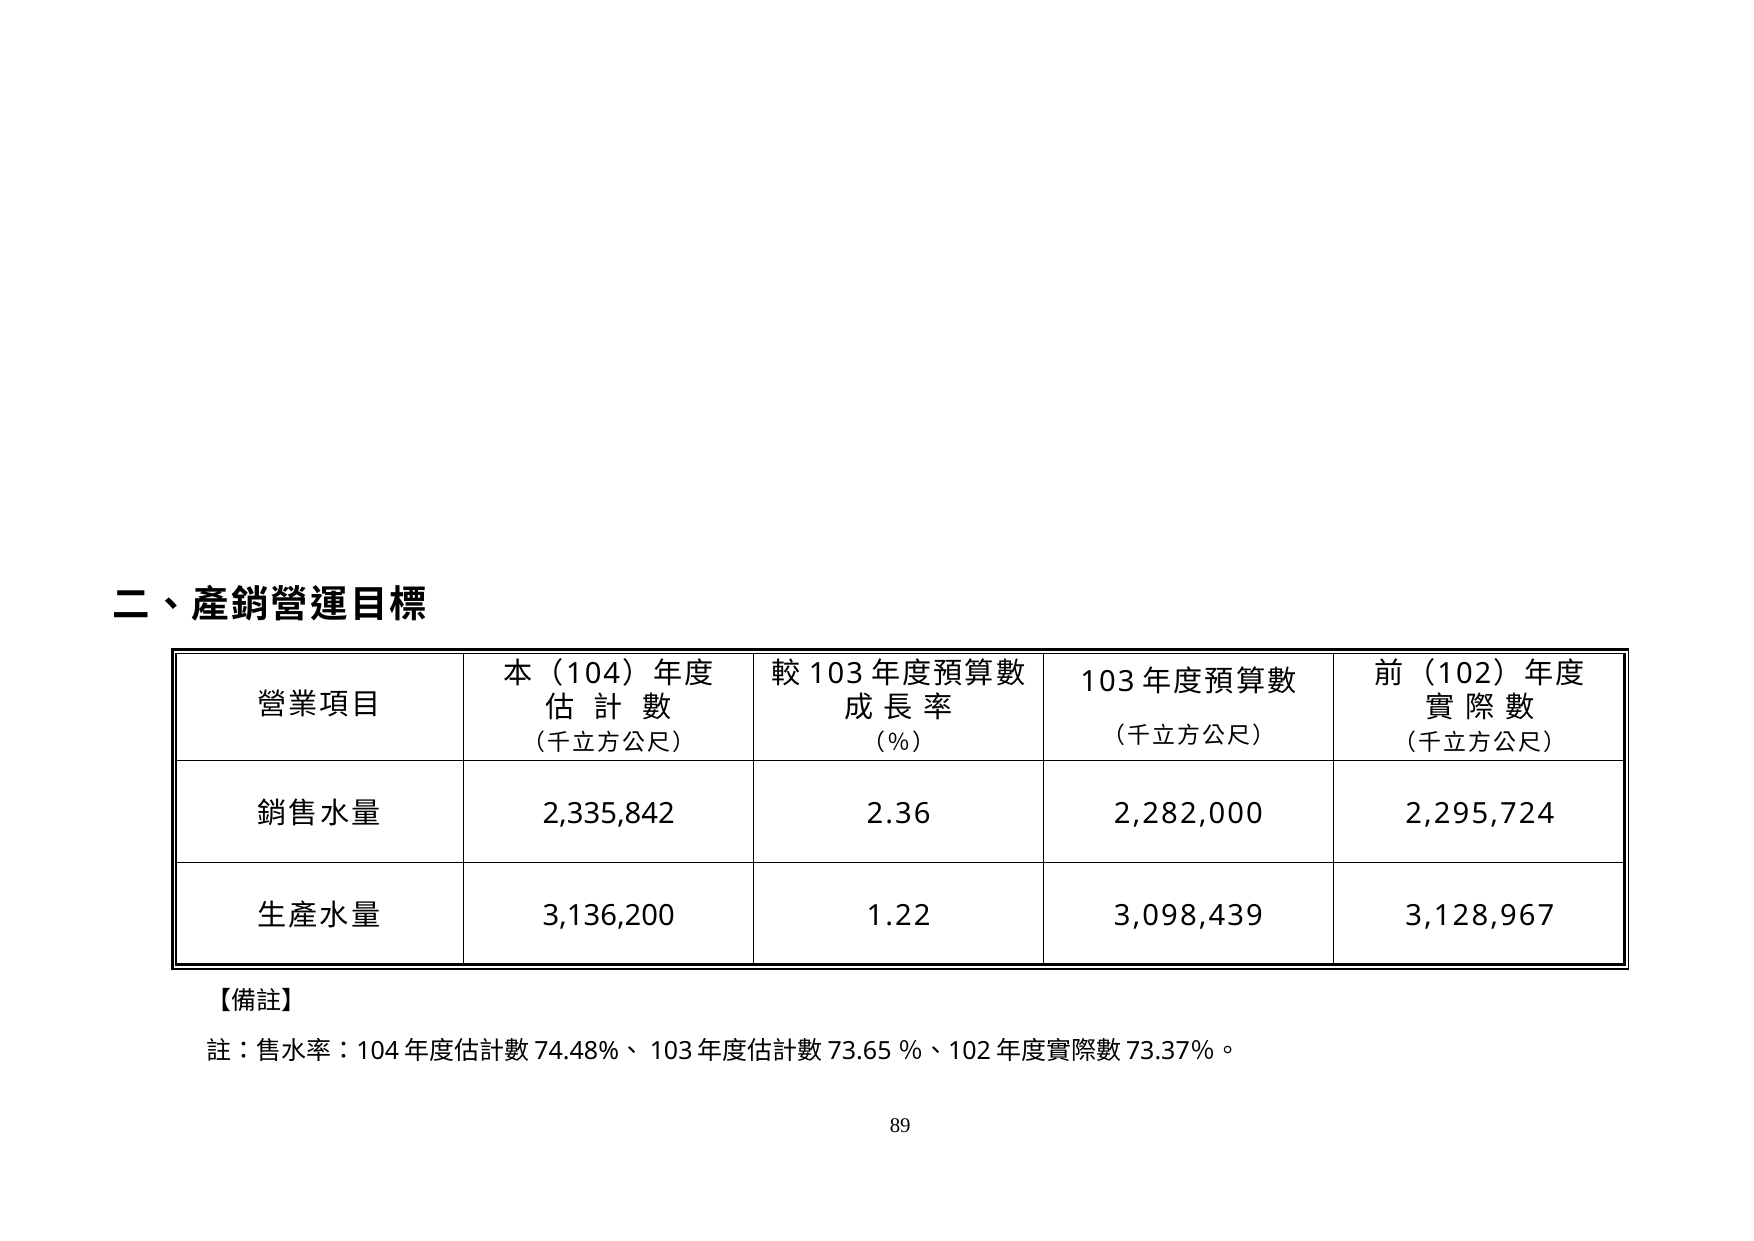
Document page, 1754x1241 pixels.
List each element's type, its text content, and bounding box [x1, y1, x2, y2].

table_header 較103年度預算數 成 長 率 （％） [754, 654, 1043, 760]
text 二、產銷營運目標 [112, 569, 1687, 629]
table_cell 銷售水量 [177, 761, 463, 862]
table_cell 3,128,967 [1334, 863, 1623, 963]
table_cell 1.22 [754, 863, 1043, 963]
table_cell 生產水量 [177, 863, 463, 963]
table_cell 2,335,842 [464, 761, 753, 862]
table_header 前（102）年度 實 際 數 （千立方公尺） [1334, 654, 1623, 760]
table_cell 2,282,000 [1044, 761, 1333, 862]
table_cell 3,136,200 [464, 863, 753, 963]
table_cell 3,098,439 [1044, 863, 1333, 963]
table_header 營業項目 [177, 654, 463, 760]
text 註：售水率：104年度估計數74.48%、 103年度估計數73.65 ％、102年度實際數73.37％。 [206, 1019, 1687, 1069]
table_cell 2.36 [754, 761, 1043, 862]
table_cell 2,295,724 [1334, 761, 1623, 862]
table_header 本（104）年度 估 計 數 （千立方公尺） [464, 654, 753, 760]
text 【備註】 [206, 969, 1687, 1019]
table_header 103年度預算數 （千立方公尺） [1044, 654, 1333, 760]
